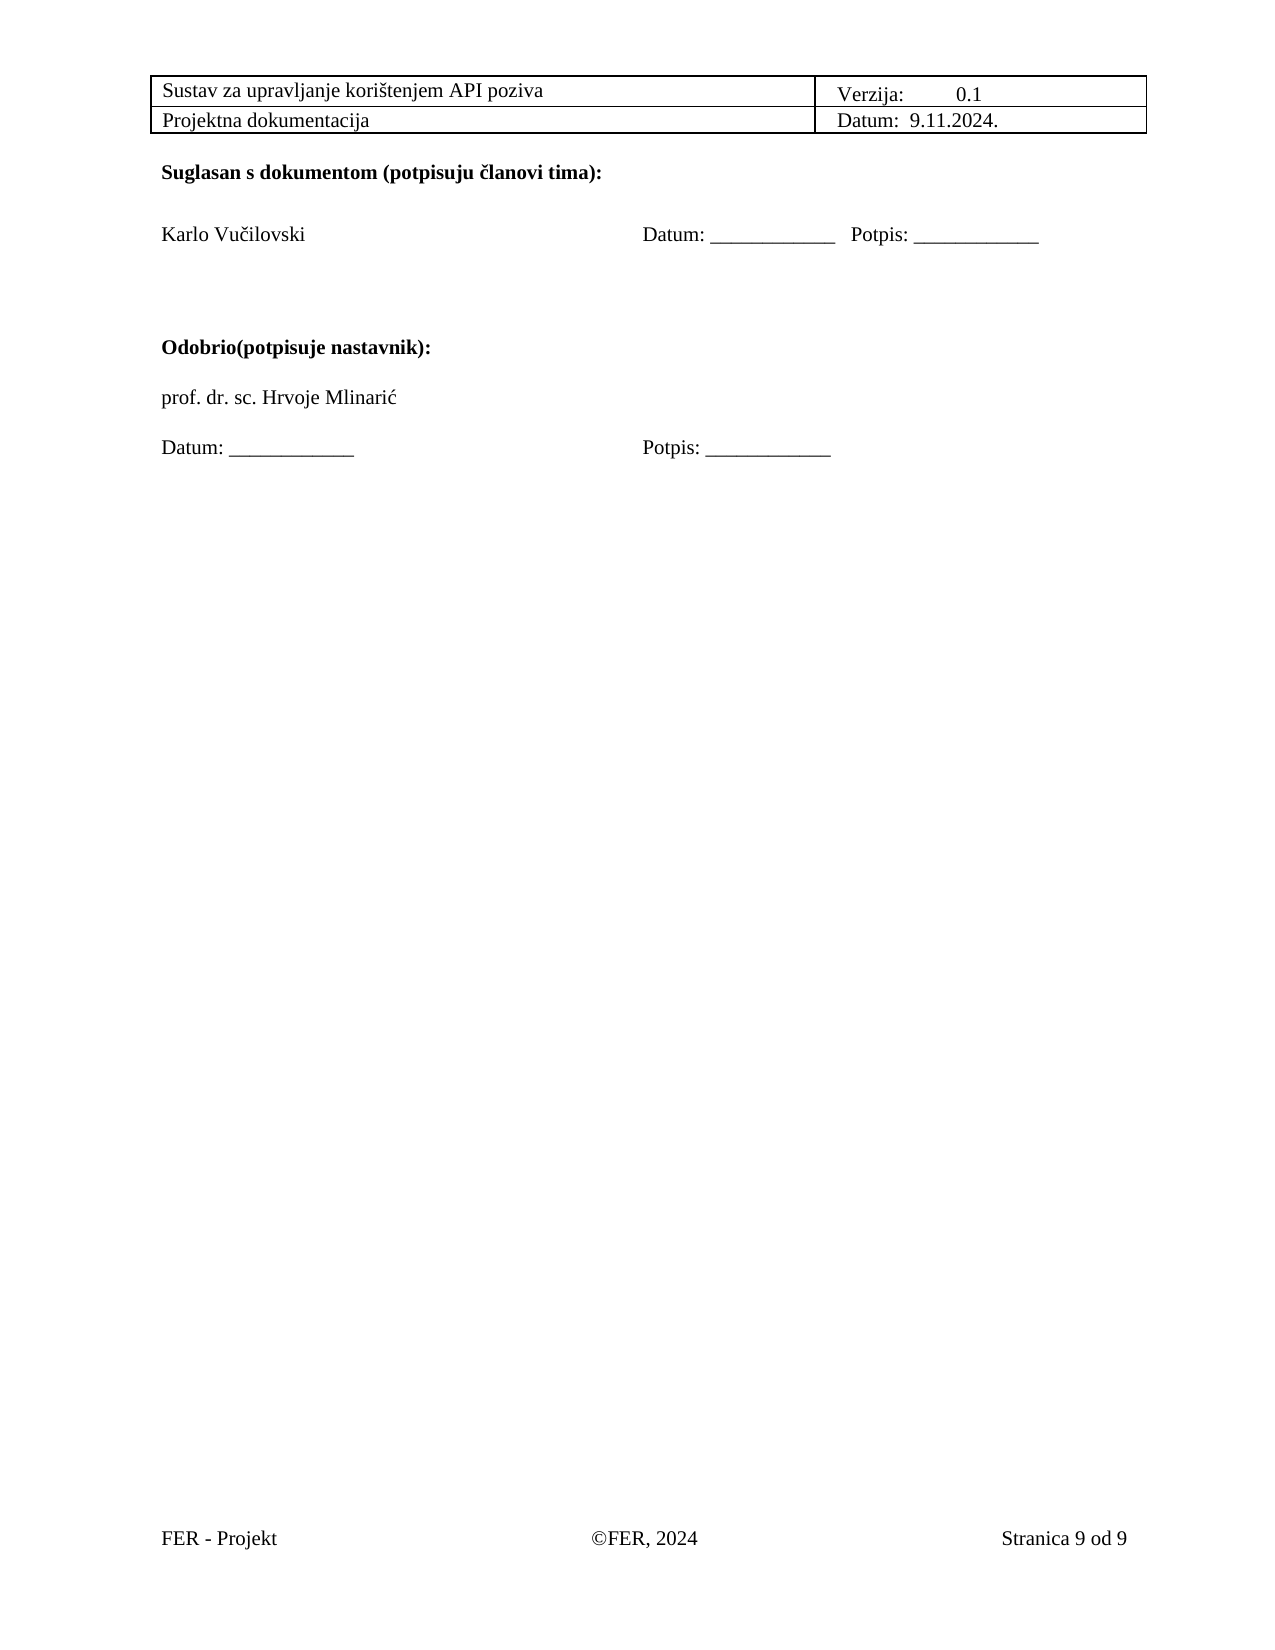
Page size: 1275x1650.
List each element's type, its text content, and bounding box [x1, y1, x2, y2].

table_header Suglasan s dokumentom (potpisuju članovi tima): [150, 159, 631, 209]
table_header Potpis: ____________ [631, 421, 1113, 471]
table_cell Datum: ____________ Potpis: ____________ [631, 209, 1113, 259]
table_header [631, 159, 1113, 209]
table_cell Karlo Vučilovski [150, 209, 631, 259]
table_header [631, 321, 1113, 421]
table_header Odobrio(potpisuje nastavnik): prof. dr. sc. Hrvoje Mlinarić [150, 321, 631, 421]
table_header Datum: ____________ [150, 421, 631, 471]
